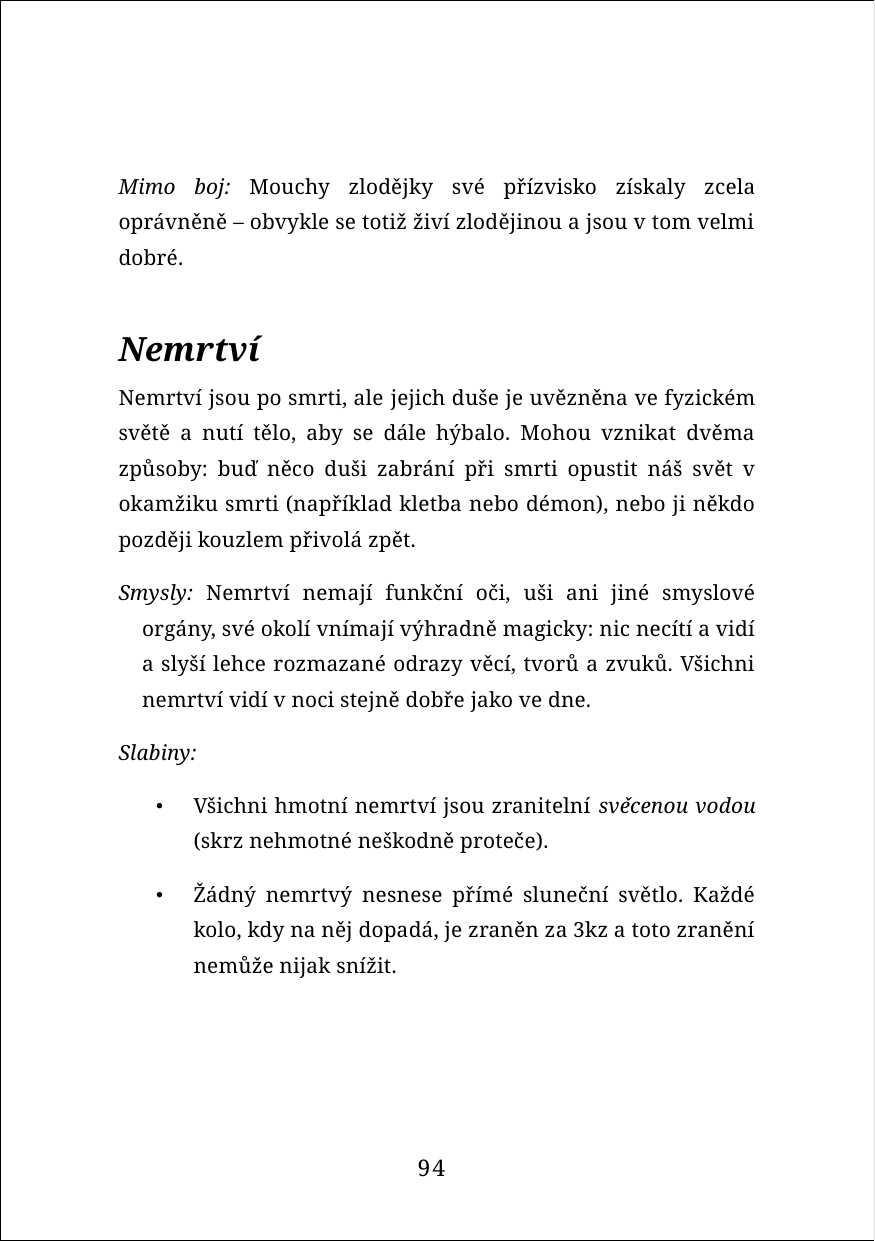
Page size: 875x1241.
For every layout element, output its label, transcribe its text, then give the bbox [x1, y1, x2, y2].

text Mimo boj: Mouchy zlodějky své přízvisko získaly zcela oprávněně – obvykle se totiž živí zlodějinou a jsou v tom velmi dobré. [118, 172, 756, 271]
list Všichni hmotní nemrtví jsou zranitelní svěcenou vodou (skrz nehmotné neškodně proteče). [156, 791, 756, 855]
list Žádný nemrtvý nesnese přímé sluneční světlo. Každé kolo, kdy na něj dopadá, je zraněn za 3kz a toto zranění nemůže nijak snížit. [156, 880, 756, 979]
text Nemrtví jsou po smrti, ale jejich duše je uvězněna ve fyzickém světě a nutí tělo, aby se dále hýbalo. Mohou vznikat dvěma způsoby: buď něco duši zabrání při smrti opustit náš svět v okamžiku smrti (například kletba nebo démon), nebo ji někdo později kouzlem přivolá zpět. [118, 383, 756, 553]
subtitle Nemrtví [118, 326, 756, 371]
text Slabiny: [118, 738, 756, 766]
text Smysly: Nemrtví nemají funkční oči, uši ani jiné smyslové orgány, své okolí vnímají výhradně magicky: nic necítí a vidí a slyší lehce rozmazané odrazy věcí, tvorů a zvuků. Všichni nemrtví vidí v noci stejně dobře jako ve dne. [118, 578, 756, 713]
